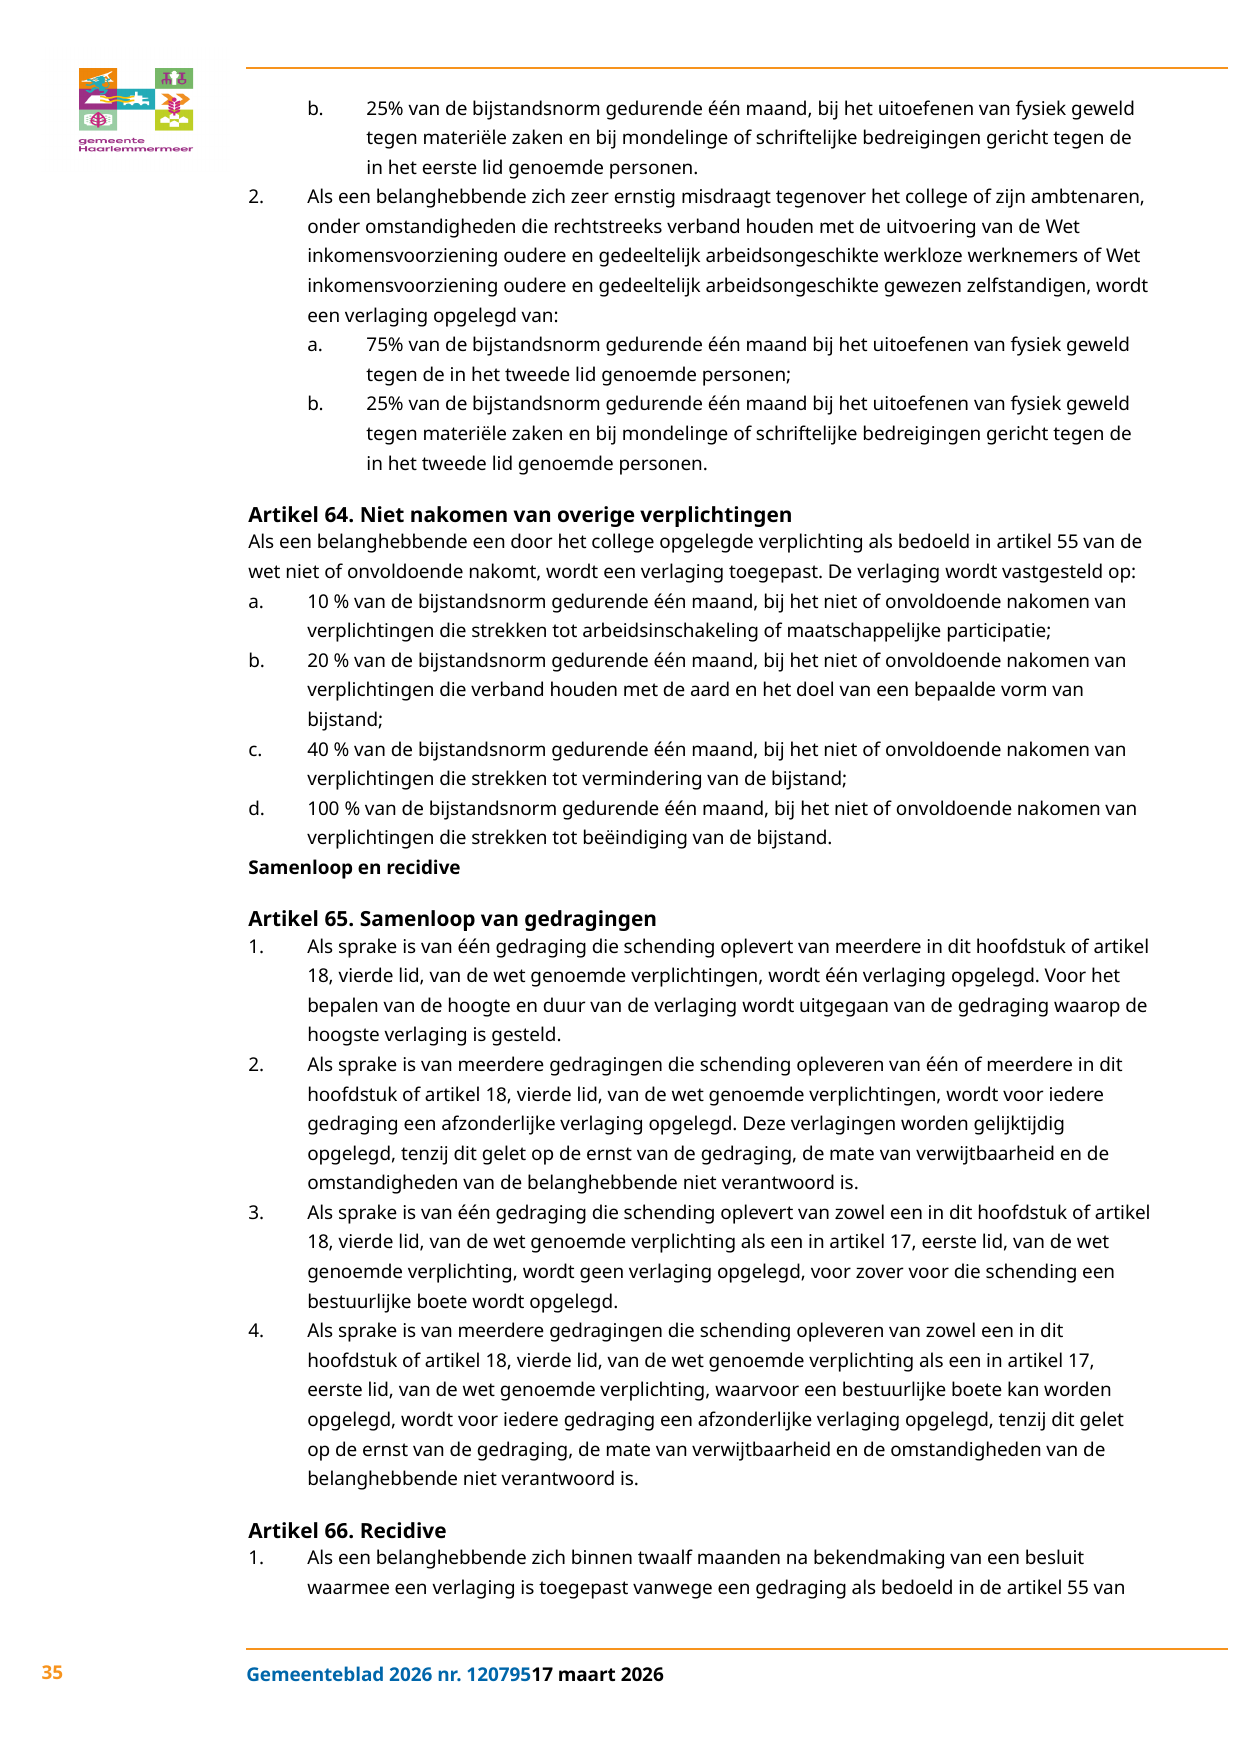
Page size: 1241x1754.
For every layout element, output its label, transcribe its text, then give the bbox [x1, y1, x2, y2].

list Als een belanghebbende zich zeer ernstig misdraagt tegenover het college of zijn ambtenaren, onder omstandigheden die rechtstreeks verband houden met de uitvoering van de Wet inkomensvoorziening oudere en gedeeltelijk arbeidsongeschikte werkloze werknemers of Wet inkomensvoorziening oudere en gedeeltelijk arbeidsongeschikte gewezen zelfstandigen, wordt een verlaging opgelegd van: [248, 183, 1152, 328]
list 100 % van de bijstandsnorm gedurende één maand, bij het niet of onvoldoende nakomen van verplichtingen die strekken tot beëindiging van de bijstand. [248, 795, 1152, 850]
text Samenloop en recidive [248, 854, 1152, 880]
list Als sprake is van één gedraging die schending oplevert van meerdere in dit hoofdstuk of artikel 18, vierde lid, van de wet genoemde verplichtingen, wordt één verlaging opgelegd. Voor het bepalen van de hoogte en duur van de verlaging wordt uitgegaan van de gedraging waarop de hoogste verlaging is gesteld. [248, 933, 1152, 1047]
text Als een belanghebbende een door het college opgelegde verplichting als bedoeld in artikel 55 van de wet niet of onvoldoende nakomt, wordt een verlaging toegepast. De verlaging wordt vastgesteld op: [248, 529, 1152, 584]
list 25% van de bijstandsnorm gedurende één maand bij het uitoefenen van fysiek geweld tegen materiële zaken en bij mondelinge of schriftelijke bedreigingen gericht tegen de in het tweede lid genoemde personen. [307, 391, 1152, 476]
text Artikel 65. Samenloop van gedragingen [248, 904, 1152, 933]
list Als sprake is van meerdere gedragingen die schending opleveren van één of meerdere in dit hoofdstuk of artikel 18, vierde lid, van de wet genoemde verplichtingen, wordt voor iedere gedraging een afzonderlijke verlaging opgelegd. Deze verlagingen worden gelijktijdig opgelegd, tenzij dit gelet op de ernst van de gedraging, de mate van verwijtbaarheid en de omstandigheden van de belanghebbende niet verantwoord is. [248, 1051, 1152, 1195]
list Als sprake is van één gedraging die schending oplevert van zowel een in dit hoofdstuk of artikel 18, vierde lid, van de wet genoemde verplichting als een in artikel 17, eerste lid, van de wet genoemde verplichting, wordt geen verlaging opgelegd, voor zover voor die schending een bestuurlijke boete wordt opgelegd. [248, 1199, 1152, 1314]
text Artikel 64. Niet nakomen van overige verplichtingen [248, 500, 1152, 529]
picture [41, 47, 231, 172]
list 75% van de bijstandsnorm gedurende één maand bij het uitoefenen van fysiek geweld tegen de in het tweede lid genoemde personen; [307, 331, 1152, 387]
list 40 % van de bijstandsnorm gedurende één maand, bij het niet of onvoldoende nakomen van verplichtingen die strekken tot vermindering van de bijstand; [248, 736, 1152, 791]
list 20 % van de bijstandsnorm gedurende één maand, bij het niet of onvoldoende nakomen van verplichtingen die verband houden met de aard en het doel van een bepaalde vorm van bijstand; [248, 647, 1152, 732]
list 25% van de bijstandsnorm gedurende één maand, bij het uitoefenen van fysiek geweld tegen materiële zaken en bij mondelinge of schriftelijke bedreigingen gericht tegen de in het eerste lid genoemde personen. [307, 95, 1152, 180]
list Als een belanghebbende zich binnen twaalf maanden na bekendmaking van een besluit waarmee een verlaging is toegepast vanwege een gedraging als bedoeld in de artikel 55 van [248, 1544, 1152, 1599]
list 10 % van de bijstandsnorm gedurende één maand, bij het niet of onvoldoende nakomen van verplichtingen die strekken tot arbeidsinschakeling of maatschappelijke participatie; [248, 588, 1152, 643]
text Artikel 66. Recidive [248, 1516, 1152, 1544]
list Als sprake is van meerdere gedragingen die schending opleveren van zowel een in dit hoofdstuk of artikel 18, vierde lid, van de wet genoemde verplichting als een in artikel 17, eerste lid, van de wet genoemde verplichting, waarvoor een bestuurlijke boete kan worden opgelegd, wordt voor iedere gedraging een afzonderlijke verlaging opgelegd, tenzij dit gelet op de ernst van de gedraging, de mate van verwijtbaarheid en de omstandigheden van de belanghebbende niet verantwoord is. [248, 1317, 1152, 1491]
